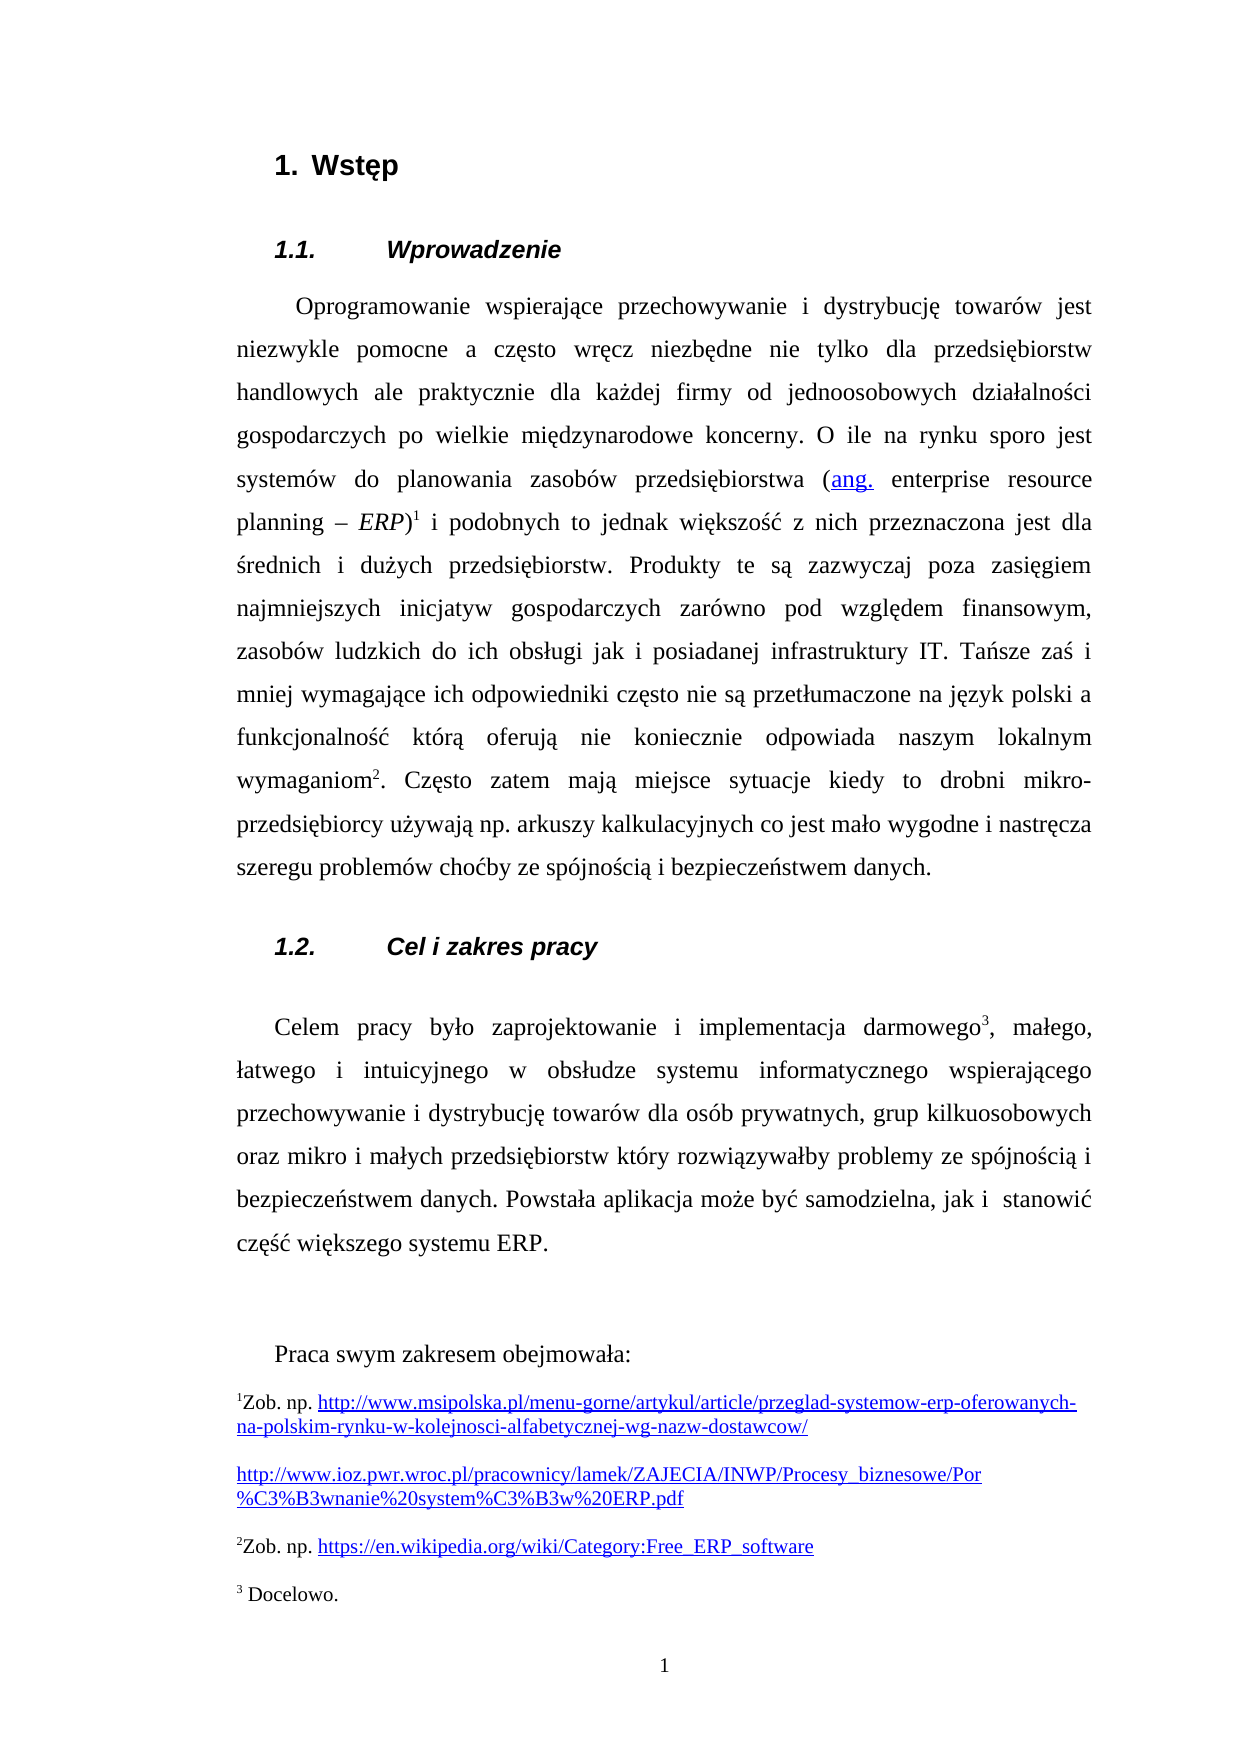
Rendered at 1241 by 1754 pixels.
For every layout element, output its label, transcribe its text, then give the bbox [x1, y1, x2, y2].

text http://www.ioz.pwr.wroc.pl/pracownicy/lamek/ZAJECIA/INWP/Procesy_biznesowe/Por%C3%B3wnanie%20system%C3%B3w%20ERP.pdf [236, 1462, 1092, 1510]
text Zob. np. https://en.wikipedia.org/wiki/Category:Free_ERP_software [236, 1534, 1092, 1558]
subtitle Wstęp [236, 148, 1092, 181]
text Praca swym zakresem obejmowała: [236, 1339, 1092, 1368]
text Celem pracy było zaprojektowanie i implementacja darmowego, małego, łatwego i intuicyjnego w obsłudze systemu informatycznego wspierającego przechowywanie i dystrybucję towarów dla osób prywatnych, grup kilkuosobowych oraz mikro i małych przedsiębiorstw który rozwiązywałby problemy ze spójnością i bezpieczeństwem danych. Powstała aplikacja może być samodzielna, jak i stanowić część większego systemu ERP. [236, 1012, 1092, 1256]
subtitle Cel i zakres pracy [236, 932, 1092, 961]
text Oprogramowanie wspierające przechowywanie i dystrybucję towarów jest niezwykle pomocne a często wręcz niezbędne nie tylko dla przedsiębiorstw handlowych ale praktycznie dla każdej firmy od jednoosobowych działalności gospodarczych po wielkie międzynarodowe koncerny. O ile na rynku sporo jest systemów do planowania zasobów przedsiębiorstwa (ang. enterprise resource planning – ERP) i podobnych to jednak większość z nich przeznaczona jest dla średnich i dużych przedsiębiorstw. Produkty te są zazwyczaj poza zasięgiem najmniejszych inicjatyw gospodarczych zarówno pod względem finansowym, zasobów ludzkich do ich obsługi jak i posiadanej infrastruktury IT. Tańsze zaś i mniej wymagające ich odpowiedniki często nie są przetłumaczone na język polski a funkcjonalność którą oferują nie koniecznie odpowiada naszym lokalnym wymaganiom. Często zatem mają miejsce sytuacje kiedy to drobni mikro-przedsiębiorcy używają np. arkuszy kalkulacyjnych co jest mało wygodne i nastręcza szeregu problemów choćby ze spójnością i bezpieczeństwem danych. [236, 291, 1092, 881]
text Zob. np. http://www.msipolska.pl/menu-gorne/artykul/article/przeglad-systemow-erp-oferowanych-na-polskim-rynku-w-kolejnosci-alfabetycznej-wg-nazw-dostawcow/ [236, 1390, 1092, 1438]
subtitle Wprowadzenie [236, 236, 1092, 264]
text Docelowo. [236, 1582, 1092, 1606]
